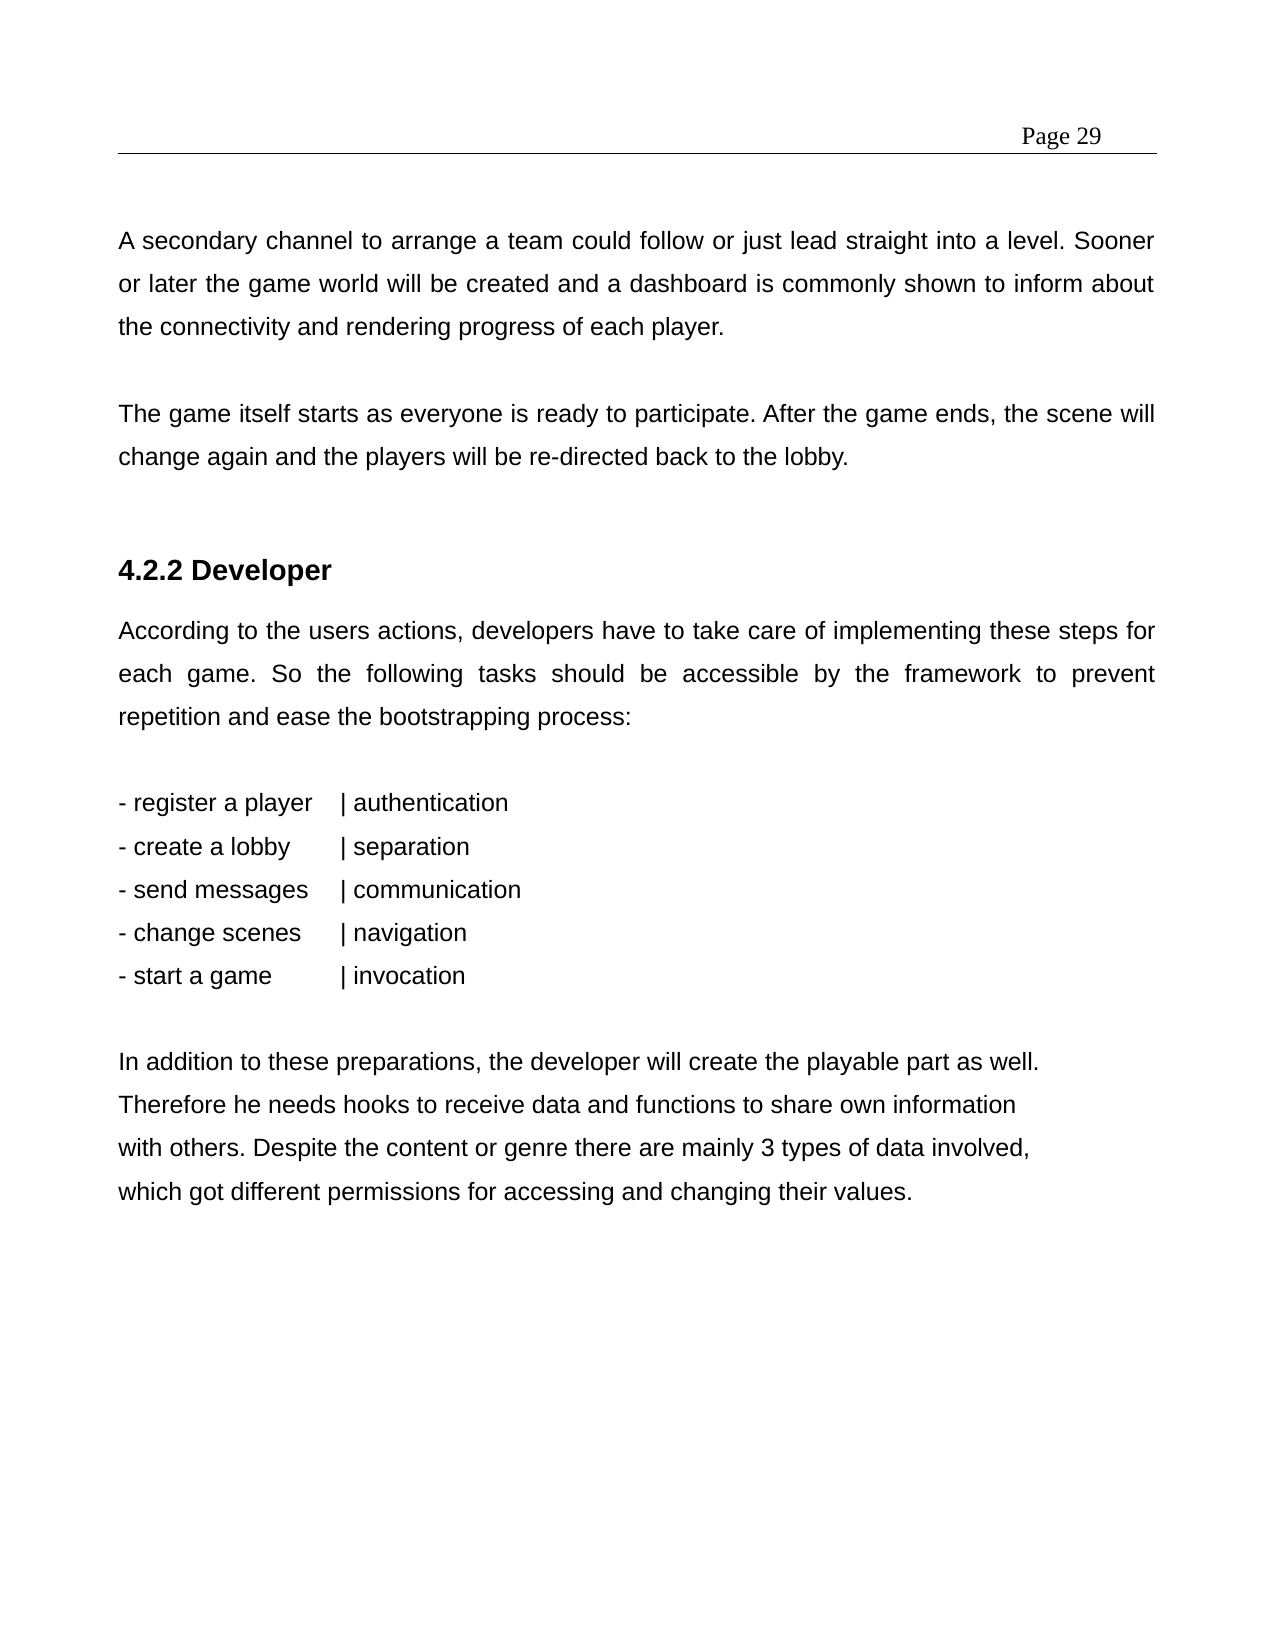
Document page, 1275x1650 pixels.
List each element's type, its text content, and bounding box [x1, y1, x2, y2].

text The game itself starts as everyone is ready to participate. After the game ends, the scene will change again and the players will be re-directed back to the lobby. [118, 399, 1157, 471]
subtitle 4.2.2 Developer [118, 553, 1157, 587]
text which got different permissions for accessing and changing their values. [118, 1176, 1157, 1205]
text Therefore he needs hooks to receive data and functions to share own information [118, 1090, 1157, 1119]
text - send messages | communication [118, 874, 1157, 903]
text with others. Despite the content or genre there are mainly 3 types of data involved, [118, 1133, 1157, 1162]
text According to the users actions, developers have to take care of implementing these steps for each game. So the following tasks should be accessible by the framework to prevent repetition and ease the bootstrapping process: [118, 616, 1157, 731]
text A secondary channel to arrange a team could follow or just lead straight into a level. Sooner or later the game world will be created and a dashboard is commonly shown to inform about the connectivity and rendering progress of each player. [118, 226, 1157, 341]
text - start a game | invocation [118, 961, 1157, 989]
text - create a lobby | separation [118, 831, 1157, 860]
text - change scenes | navigation [118, 918, 1157, 946]
text In addition to these preparations, the developer will create the playable part as well. [118, 1047, 1157, 1076]
text - register a player | authentication [118, 788, 1157, 817]
